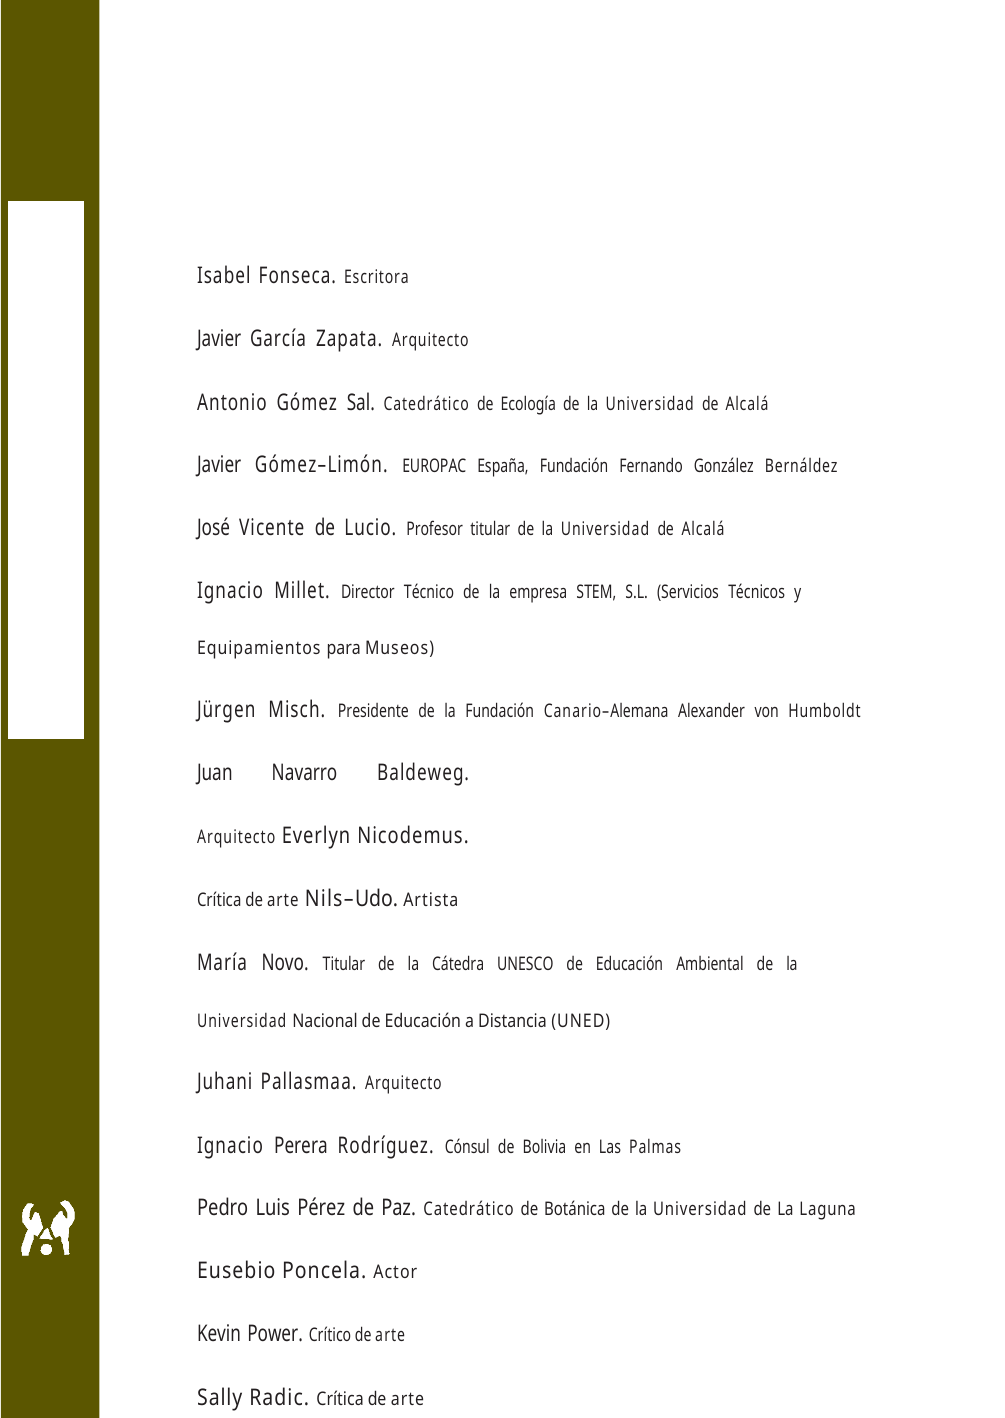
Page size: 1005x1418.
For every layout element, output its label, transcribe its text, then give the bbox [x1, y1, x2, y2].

text Ignacio Perera Rodríguez. Cónsul de Bolivia en Las Palmas [197, 1128, 960, 1160]
text Ignacio Millet. Director Técnico de la empresa STEM, S.L. (Servicios Técnicos y Equipamientos para Museos) [197, 573, 802, 660]
text Juan Navarro Baldeweg. Arquitecto Everlyn Nicodemus. Crítica de arte Nils–Udo. Artista [197, 756, 469, 914]
text Antonio Gómez Sal. Catedrático de Ecología de la Universidad de Alcalá [197, 386, 960, 417]
text Pedro Luis Pérez de Paz. Catedrático de Botánica de la Universidad de La Laguna [197, 1191, 960, 1222]
text Javier Gómez–Limón. EUROPAC España, Fundación Fernando González Bernáldez [197, 448, 960, 479]
text Isabel Fonseca. Escritora [197, 259, 960, 290]
text Javier García Zapata. Arquitecto [197, 322, 960, 353]
text Jürgen Misch. Presidente de la Fundación Canario–Alemana Alexander von Humboldt [197, 693, 960, 724]
text Juhani Pallasmaa. Arquitecto [197, 1065, 960, 1096]
text Visitantes ilustr es [10, 201, 84, 714]
text María Novo. Titular de la Cátedra UNESCO de Educación Ambiental de la Universidad Nacional de Educación a Distancia (UNED) [197, 946, 798, 1032]
text Eusebio Poncela. Actor Kevin Power. Crítico de arte Sally Radic. Crítica de arte [197, 1254, 424, 1412]
text José Vicente de Lucio. Profesor titular de la Universidad de Alcalá [197, 511, 960, 542]
